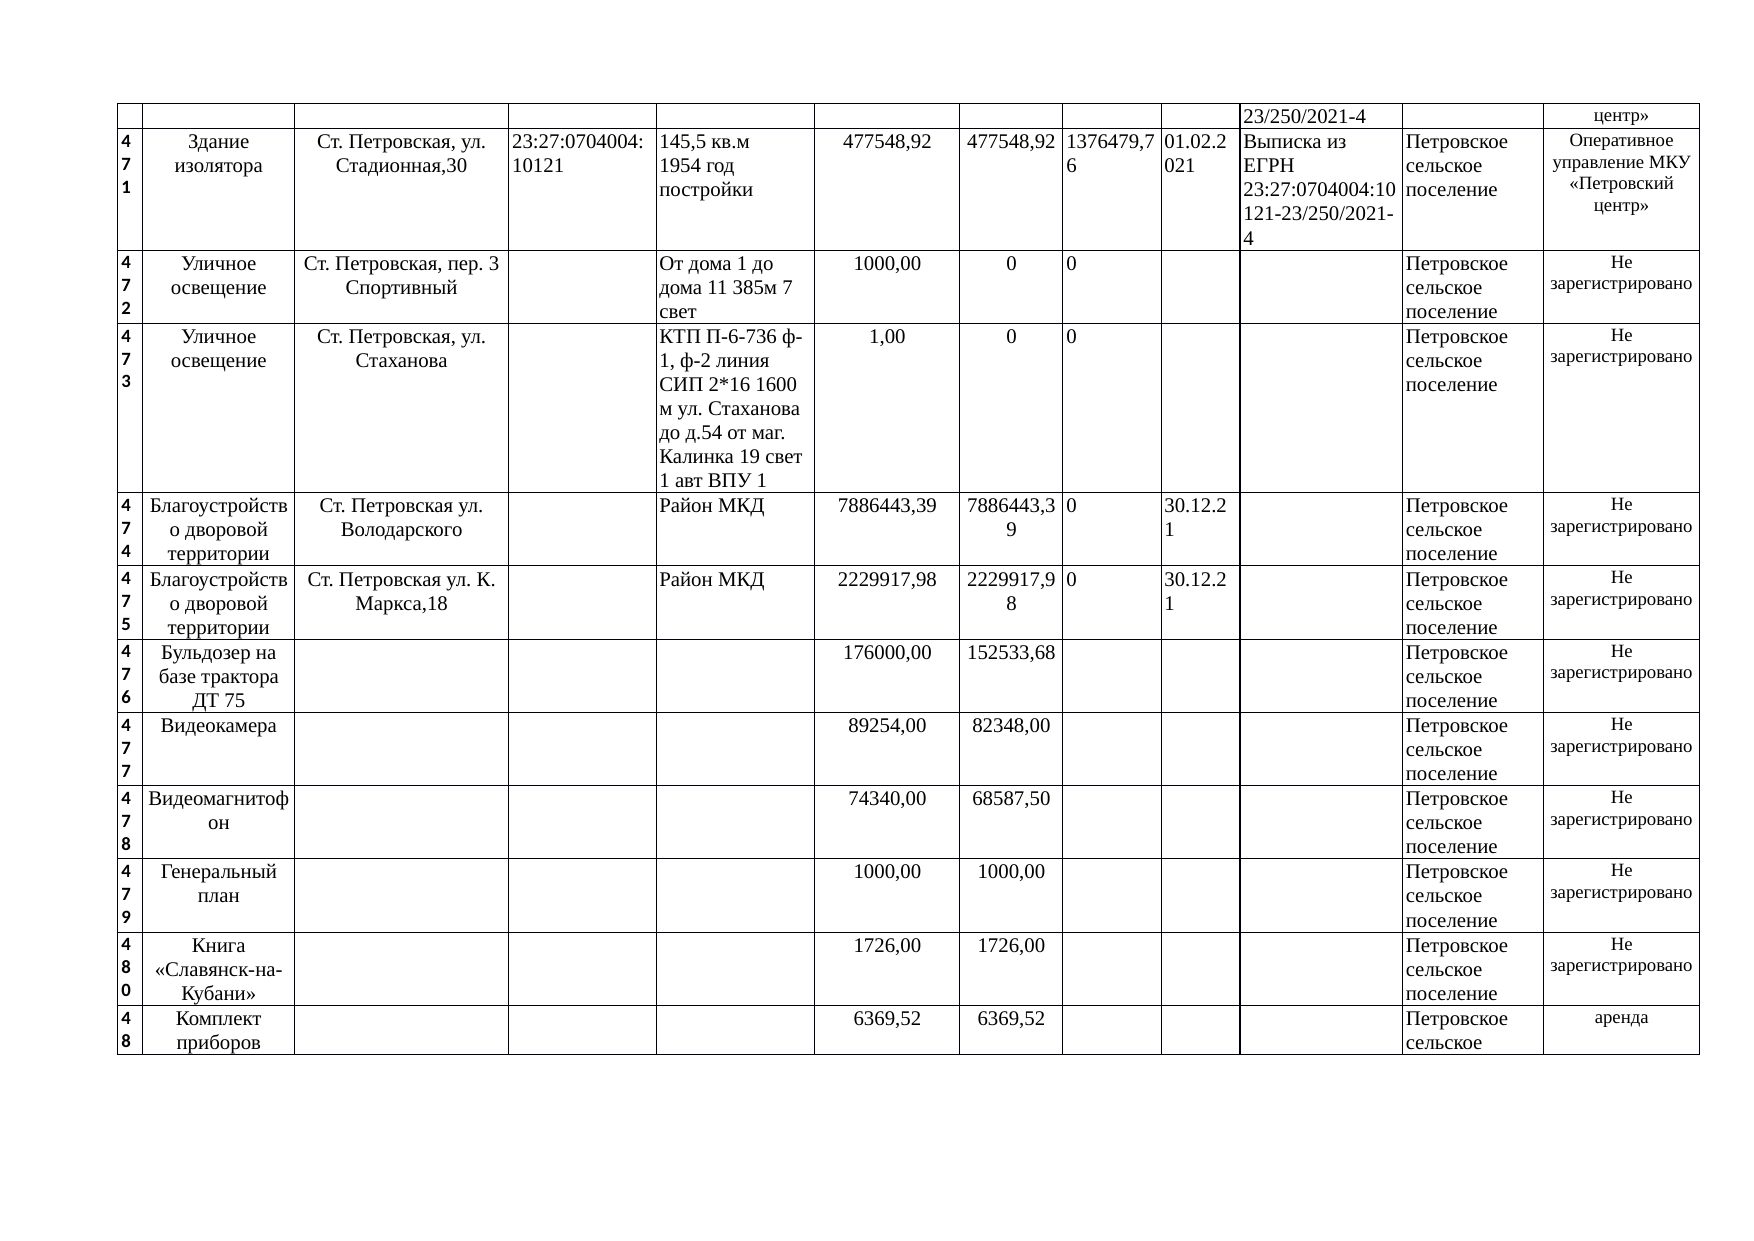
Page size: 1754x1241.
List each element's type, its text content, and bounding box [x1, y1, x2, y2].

table_cell 473 [118, 324, 142, 492]
table_cell [509, 104, 656, 128]
table_cell [657, 859, 814, 932]
table_cell [509, 713, 656, 785]
table_cell Не зарегистрировано [1544, 859, 1699, 932]
table_cell Не зарегистрировано [1544, 324, 1699, 492]
table_cell [1162, 104, 1239, 128]
table_cell Петровское сельское поселение [1403, 566, 1543, 639]
table_cell 30.12.21 [1162, 566, 1239, 639]
table_cell [295, 1006, 508, 1054]
table_cell 23:27:0704004:10121 [509, 129, 656, 249]
table_cell 01.02.2021 [1162, 129, 1239, 249]
table_cell [1063, 713, 1161, 785]
table_cell [1241, 324, 1402, 492]
table_cell Петровское сельское [1403, 1006, 1543, 1054]
table_cell От дома 1 до дома 11 385м 7 свет [657, 251, 814, 323]
table_cell 1000,00 [960, 859, 1062, 932]
table_cell Петровское сельское поселение [1403, 640, 1543, 712]
table_cell [657, 104, 814, 128]
table_cell [1241, 859, 1402, 932]
table_cell Видеомагнитофон [143, 786, 294, 858]
table_cell КТП П-6-736 ф-1, ф-2 линия СИП 2*16 1600 м ул. Стаханова до д.54 от маг. Калинка 19 свет 1 авт ВПУ 1 [657, 324, 814, 492]
table_cell 0 [1063, 251, 1161, 323]
table_cell [815, 104, 959, 128]
table_cell 89254,00 [815, 713, 959, 785]
table_cell 476 [118, 640, 142, 712]
table_cell 82348,00 [960, 713, 1062, 785]
table_cell Генеральный план [143, 859, 294, 932]
table_cell 471 [118, 129, 142, 249]
table_cell 7886443,39 [815, 493, 959, 565]
table_cell 74340,00 [815, 786, 959, 858]
table_cell 0 [1063, 566, 1161, 639]
table_cell Петровское сельское поселение [1403, 786, 1543, 858]
table_cell [657, 933, 814, 1005]
table_cell Ст. Петровская ул. К. Маркса,18 [295, 566, 508, 639]
table_cell Не зарегистрировано [1544, 251, 1699, 323]
table_cell Петровское сельское поселение [1403, 859, 1543, 932]
table_cell [509, 251, 656, 323]
table_cell Петровское сельское поселение [1403, 324, 1543, 492]
table_cell 478 [118, 786, 142, 858]
table_cell Петровское сельское поселение [1403, 493, 1543, 565]
table_cell 1726,00 [960, 933, 1062, 1005]
table_cell [1241, 1006, 1402, 1054]
table_cell [657, 640, 814, 712]
table_cell 176000,00 [815, 640, 959, 712]
table_cell Выписка из ЕГРН 23:27:0704004:10121-23/250/2021-4 [1241, 129, 1402, 249]
table_cell 1,00 [815, 324, 959, 492]
table_cell Благоустройство дворовой территории [143, 493, 294, 565]
table_cell [1162, 933, 1239, 1005]
table_cell [657, 1006, 814, 1054]
table_cell [509, 859, 656, 932]
table_cell 475 [118, 566, 142, 639]
table_cell [295, 713, 508, 785]
table_cell Здание изолятора [143, 129, 294, 249]
table_cell [143, 104, 294, 128]
table_cell 7886443,39 [960, 493, 1062, 565]
table_cell [1063, 104, 1161, 128]
table_cell Не зарегистрировано [1544, 640, 1699, 712]
table_cell [1162, 251, 1239, 323]
table_cell Район МКД [657, 493, 814, 565]
table_cell 0 [1063, 493, 1161, 565]
table_cell 6369,52 [815, 1006, 959, 1054]
table_cell центр» [1544, 104, 1699, 128]
table_cell [1241, 640, 1402, 712]
table_cell 1376479,76 [1063, 129, 1161, 249]
table_cell Петровское сельское поселение [1403, 713, 1543, 785]
table_cell Ст. Петровская, ул. Стаханова [295, 324, 508, 492]
table_cell Книга «Славянск-на-Кубани» [143, 933, 294, 1005]
table_cell [1063, 786, 1161, 858]
table_cell [960, 104, 1062, 128]
table_cell Видеокамера [143, 713, 294, 785]
table_cell [509, 324, 656, 492]
table_cell 477548,92 [815, 129, 959, 249]
table_cell аренда [1544, 1006, 1699, 1054]
table_cell [1241, 933, 1402, 1005]
table_cell [509, 786, 656, 858]
table_cell Ст. Петровская ул. Володарского [295, 493, 508, 565]
table_cell [1162, 786, 1239, 858]
table_cell 68587,50 [960, 786, 1062, 858]
table_cell Ст. Петровская, пер. 3 Спортивный [295, 251, 508, 323]
table_cell Не зарегистрировано [1544, 933, 1699, 1005]
table_cell 1000,00 [815, 251, 959, 323]
table_cell [509, 493, 656, 565]
table_cell 30.12.21 [1162, 493, 1239, 565]
table_cell 472 [118, 251, 142, 323]
table_cell [1063, 933, 1161, 1005]
table_cell Бульдозер на базе трактора ДТ 75 [143, 640, 294, 712]
table_cell [1403, 104, 1543, 128]
table_cell Комплект приборов [143, 1006, 294, 1054]
table_cell Петровское сельское поселение [1403, 933, 1543, 1005]
table_cell Не зарегистрировано [1544, 713, 1699, 785]
table_cell [1162, 1006, 1239, 1054]
table_cell [509, 640, 656, 712]
table_cell [1241, 493, 1402, 565]
table_cell [509, 1006, 656, 1054]
table_cell Благоустройство дворовой территории [143, 566, 294, 639]
table_cell [295, 859, 508, 932]
table_cell 48 [118, 1006, 142, 1054]
table_cell 477548,92 [960, 129, 1062, 249]
table_cell [1162, 640, 1239, 712]
table_cell Не зарегистрировано [1544, 786, 1699, 858]
table_cell 145,5 кв.м 1954 год постройки [657, 129, 814, 249]
table_cell Оперативное управление МКУ «Петровский центр» [1544, 129, 1699, 249]
table_cell [1162, 713, 1239, 785]
table_cell [1241, 786, 1402, 858]
table_cell [1162, 859, 1239, 932]
table_cell Уличное освещение [143, 324, 294, 492]
table_cell 477 [118, 713, 142, 785]
table_cell [1063, 1006, 1161, 1054]
table_cell 23/250/2021-4 [1241, 104, 1402, 128]
table_cell [1162, 324, 1239, 492]
table_cell [295, 786, 508, 858]
table_cell 474 [118, 493, 142, 565]
table_cell [657, 713, 814, 785]
table_cell 480 [118, 933, 142, 1005]
table_cell [118, 104, 142, 128]
table_cell 2229917,98 [815, 566, 959, 639]
table_cell 2229917,98 [960, 566, 1062, 639]
table_cell 1000,00 [815, 859, 959, 932]
table_cell 6369,52 [960, 1006, 1062, 1054]
table_cell Уличное освещение [143, 251, 294, 323]
table_cell 0 [1063, 324, 1161, 492]
table_cell [657, 786, 814, 858]
table_cell Район МКД [657, 566, 814, 639]
table_cell 479 [118, 859, 142, 932]
table_cell [1063, 640, 1161, 712]
table_cell Ст. Петровская, ул. Стадионная,30 [295, 129, 508, 249]
table_cell Не зарегистрировано [1544, 566, 1699, 639]
table_cell [509, 566, 656, 639]
table_cell [1241, 566, 1402, 639]
table_cell [295, 104, 508, 128]
table_cell Петровское сельское поселение [1403, 129, 1543, 249]
table_cell [295, 640, 508, 712]
table_cell 0 [960, 324, 1062, 492]
table_cell [1241, 713, 1402, 785]
table_cell 152533,68 [960, 640, 1062, 712]
table_cell [1241, 251, 1402, 323]
table_cell 1726,00 [815, 933, 959, 1005]
table_cell 0 [960, 251, 1062, 323]
table_cell [509, 933, 656, 1005]
table_cell Не зарегистрировано [1544, 493, 1699, 565]
table_cell [295, 933, 508, 1005]
table_cell [1063, 859, 1161, 932]
table_cell Петровское сельское поселение [1403, 251, 1543, 323]
